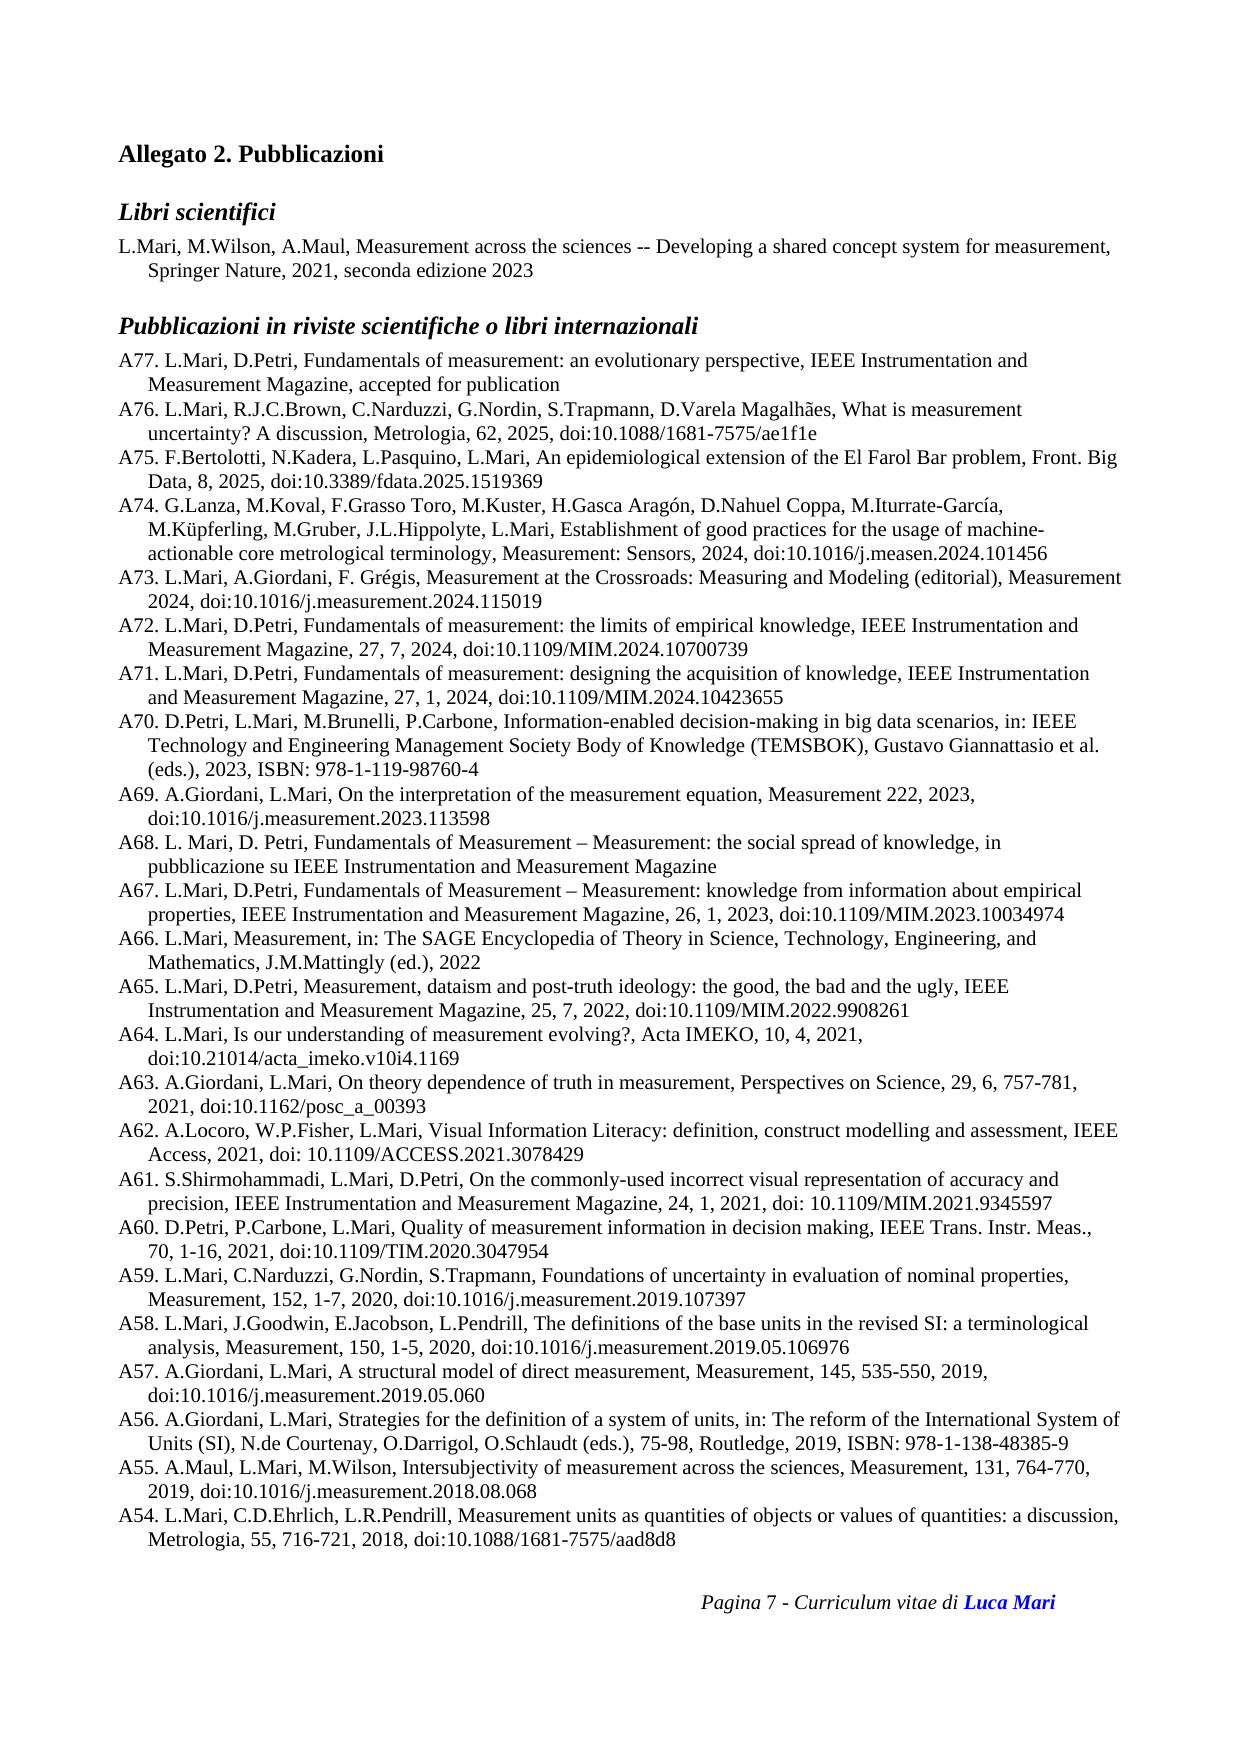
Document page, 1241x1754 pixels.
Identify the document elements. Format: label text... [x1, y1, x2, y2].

subtitle Libri scientifici [118, 197, 1122, 226]
text A57. A.Giordani, L.Mari, A structural model of direct measurement, Measurement, 145, 535-550, 2019, doi:10.1016/j.measurement.2019.05.060 [118, 1359, 1122, 1407]
text L.Mari, M.Wilson, A.Maul, Measurement across the sciences -- Developing a shared concept system for measurement, Springer Nature, 2021, seconda edizione 2023 [118, 234, 1122, 282]
text A76. L.Mari, R.J.C.Brown, C.Narduzzi, G.Nordin, S.Trapmann, D.Varela Magalhães, What is measurement uncertainty? A discussion, Metrologia, 62, 2025, doi:10.1088/1681-7575/ae1f1e [118, 396, 1122, 444]
text A62. A.Locoro, W.P.Fisher, L.Mari, Visual Information Literacy: definition, construct modelling and assessment, IEEE Access, 2021, doi: 10.1109/ACCESS.2021.3078429 [118, 1118, 1122, 1166]
text A68. L. Mari, D. Petri, Fundamentals of Measurement – Measurement: the social spread of knowledge, in pubblicazione su IEEE Instrumentation and Measurement Magazine [118, 829, 1122, 878]
text A64. L.Mari, Is our understanding of measurement evolving?, Acta IMEKO, 10, 4, 2021, doi:10.21014/acta_imeko.v10i4.1169 [118, 1022, 1122, 1070]
text A71. L.Mari, D.Petri, Fundamentals of measurement: designing the acquisition of knowledge, IEEE Instrumentation and Measurement Magazine, 27, 1, 2024, doi:10.1109/MIM.2024.10423655 [118, 661, 1122, 709]
text A75. F.Bertolotti, N.Kadera, L.Pasquino, L.Mari, An epidemiological extension of the El Farol Bar problem, Front. Big Data, 8, 2025, doi:10.3389/fdata.2025.1519369 [118, 444, 1122, 493]
text A69. A.Giordani, L.Mari, On the interpretation of the measurement equation, Measurement 222, 2023, doi:10.1016/j.measurement.2023.113598 [118, 781, 1122, 829]
text A73. L.Mari, A.Giordani, F. Grégis, Measurement at the Crossroads: Measuring and Modeling (editorial), Measurement 2024, doi:10.1016/j.measurement.2024.115019 [118, 565, 1122, 613]
text A59. L.Mari, C.Narduzzi, G.Nordin, S.Trapmann, Foundations of uncertainty in evaluation of nominal properties, Measurement, 152, 1-7, 2020, doi:10.1016/j.measurement.2019.107397 [118, 1263, 1122, 1311]
text A70. D.Petri, L.Mari, M.Brunelli, P.Carbone, Information-enabled decision-making in big data scenarios, in: IEEE Technology and Engineering Management Society Body of Knowledge (TEMSBOK), Gustavo Giannattasio et al. (eds.), 2023, ISBN: 978-1-119-98760-4 [118, 709, 1122, 781]
text A60. D.Petri, P.Carbone, L.Mari, Quality of measurement information in decision making, IEEE Trans. Instr. Meas., 70, 1-16, 2021, doi:10.1109/TIM.2020.3047954 [118, 1214, 1122, 1263]
text A54. L.Mari, C.D.Ehrlich, L.R.Pendrill, Measurement units as quantities of objects or values of quantities: a discussion, Metrologia, 55, 716-721, 2018, doi:10.1088/1681-7575/aad8d8 [118, 1503, 1122, 1551]
text A58. L.Mari, J.Goodwin, E.Jacobson, L.Pendrill, The definitions of the base units in the revised SI: a terminological analysis, Measurement, 150, 1-5, 2020, doi:10.1016/j.measurement.2019.05.106976 [118, 1311, 1122, 1359]
text A65. L.Mari, D.Petri, Measurement, dataism and post-truth ideology: the good, the bad and the ugly, IEEE Instrumentation and Measurement Magazine, 25, 7, 2022, doi:10.1109/MIM.2022.9908261 [118, 974, 1122, 1022]
text A77. L.Mari, D.Petri, Fundamentals of measurement: an evolutionary perspective, IEEE Instrumentation and Measurement Magazine, accepted for publication [118, 348, 1122, 396]
text A74. G.Lanza, M.Koval, F.Grasso Toro, M.Kuster, H.Gasca Aragón, D.Nahuel Coppa, M.Iturrate-García, M.Küpferling, M.Gruber, J.L.Hippolyte, L.Mari, Establishment of good practices for the usage of machine-actionable core metrological terminology, Measurement: Sensors, 2024, doi:10.1016/j.measen.2024.101456 [118, 493, 1122, 565]
subtitle Pubblicazioni in riviste scientifiche o libri internazionali [118, 311, 1122, 340]
text A66. L.Mari, Measurement, in: The SAGE Encyclopedia of Theory in Science, Technology, Engineering, and Mathematics, J.M.Mattingly (ed.), 2022 [118, 926, 1122, 974]
text A67. L.Mari, D.Petri, Fundamentals of Measurement – Measurement: knowledge from information about empirical properties, IEEE Instrumentation and Measurement Magazine, 26, 1, 2023, doi:10.1109/MIM.2023.10034974 [118, 878, 1122, 926]
text A56. A.Giordani, L.Mari, Strategies for the definition of a system of units, in: The reform of the International System of Units (SI), N.de Courtenay, O.Darrigol, O.Schlaudt (eds.), 75-98, Routledge, 2019, ISBN: 978-1-138-48385-9 [118, 1407, 1122, 1455]
text A61. S.Shirmohammadi, L.Mari, D.Petri, On the commonly-used incorrect visual representation of accuracy and precision, IEEE Instrumentation and Measurement Magazine, 24, 1, 2021, doi: 10.1109/MIM.2021.9345597 [118, 1166, 1122, 1214]
subtitle Allegato 2. Pubblicazioni [118, 139, 1122, 168]
text A55. A.Maul, L.Mari, M.Wilson, Intersubjectivity of measurement across the sciences, Measurement, 131, 764-770, 2019, doi:10.1016/j.measurement.2018.08.068 [118, 1455, 1122, 1503]
text A63. A.Giordani, L.Mari, On theory dependence of truth in measurement, Perspectives on Science, 29, 6, 757-781, 2021, doi:10.1162/posc_a_00393 [118, 1070, 1122, 1118]
text A72. L.Mari, D.Petri, Fundamentals of measurement: the limits of empirical knowledge, IEEE Instrumentation and Measurement Magazine, 27, 7, 2024, doi:10.1109/MIM.2024.10700739 [118, 613, 1122, 661]
